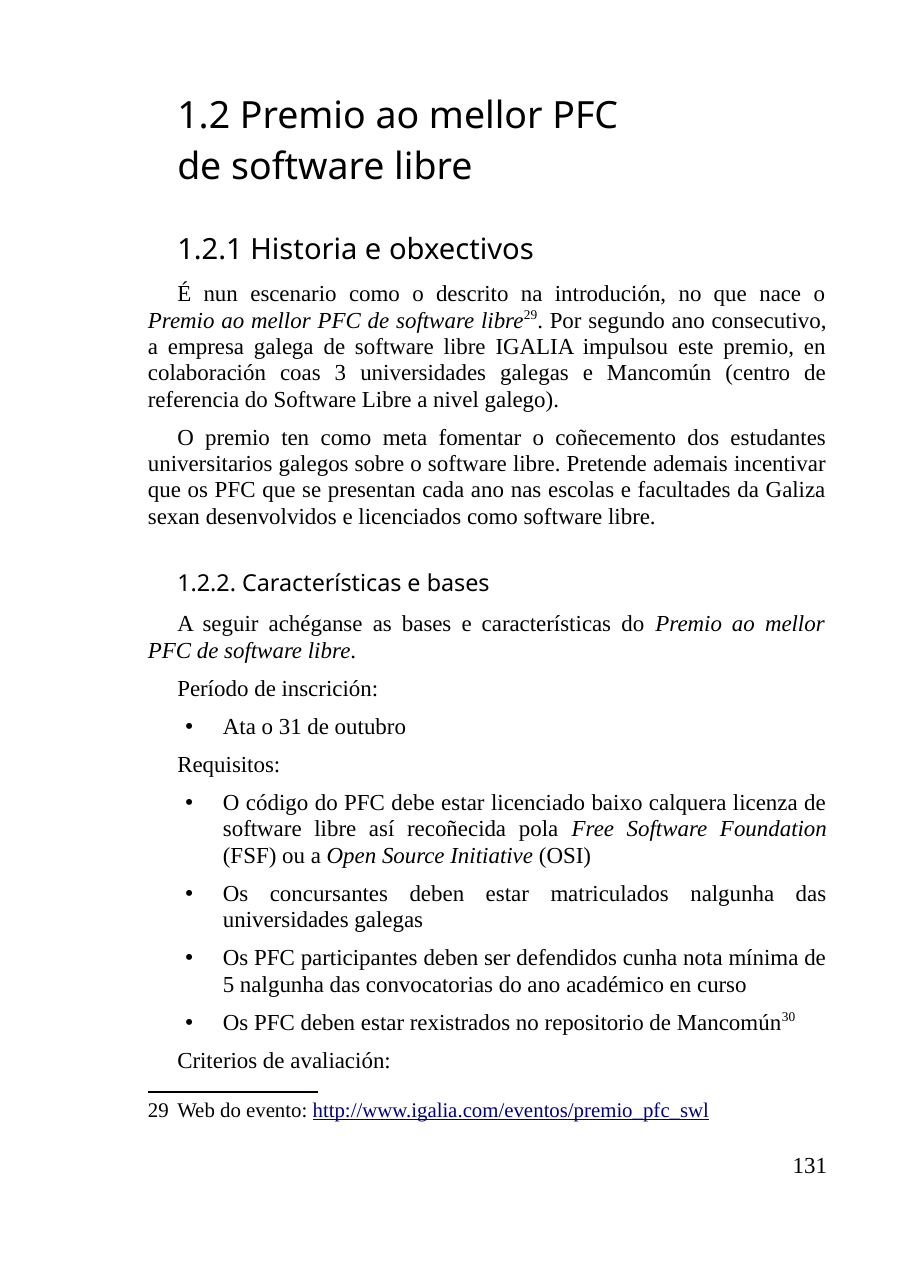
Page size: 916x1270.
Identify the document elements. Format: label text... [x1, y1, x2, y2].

subtitle 1.2 Premio ao mellor PFC de software libre [177, 88, 827, 191]
subtitle 1.2.1 Historia e obxectivos [177, 228, 827, 268]
list Os concursantes deben estar matriculados nalgunha das universidades galegas [185, 880, 827, 933]
text Criterios de avaliación: [148, 1047, 827, 1073]
text Requisitos: [148, 751, 827, 777]
subtitle 1.2.2. Características e bases [177, 566, 827, 598]
list Os PFC participantes deben ser defendidos cunha nota mínima de 5 nalgunha das convocatorias do ano académico en curso [185, 944, 827, 997]
list O código do PFC debe estar licenciado baixo calquera licenza de software libre así recoñecida pola Free Software Foundation (FSF) ou a Open Source Initiative (OSI) [185, 789, 827, 868]
text É nun escenario como o descrito na introdución, no que nace o Premio ao mellor PFC de software libre. Por segundo ano consecutivo, a empresa galega de software libre IGALIA impulsou este premio, en colaboración coas 3 universidades galegas e Mancomún (centro de referencia do Software Libre a nivel galego). [148, 280, 827, 412]
text A seguir achéganse as bases e características do Premio ao mellor PFC de software libre. [148, 610, 827, 663]
text Web do evento: http://www.igalia.com/eventos/premio_pfc_swl [148, 1098, 827, 1122]
text O premio ten como meta fomentar o coñecemento dos estudantes universitarios galegos sobre o software libre. Pretende ademais incentivar que os PFC que se presentan cada ano nas escolas e facultades da Galiza sexan desenvolvidos e licenciados como software libre. [148, 424, 827, 529]
list Ata o 31 de outubro [185, 713, 827, 739]
list Os PFC deben estar rexistrados no repositorio de Mancomún [185, 1009, 827, 1035]
text Período de inscrición: [148, 675, 827, 701]
